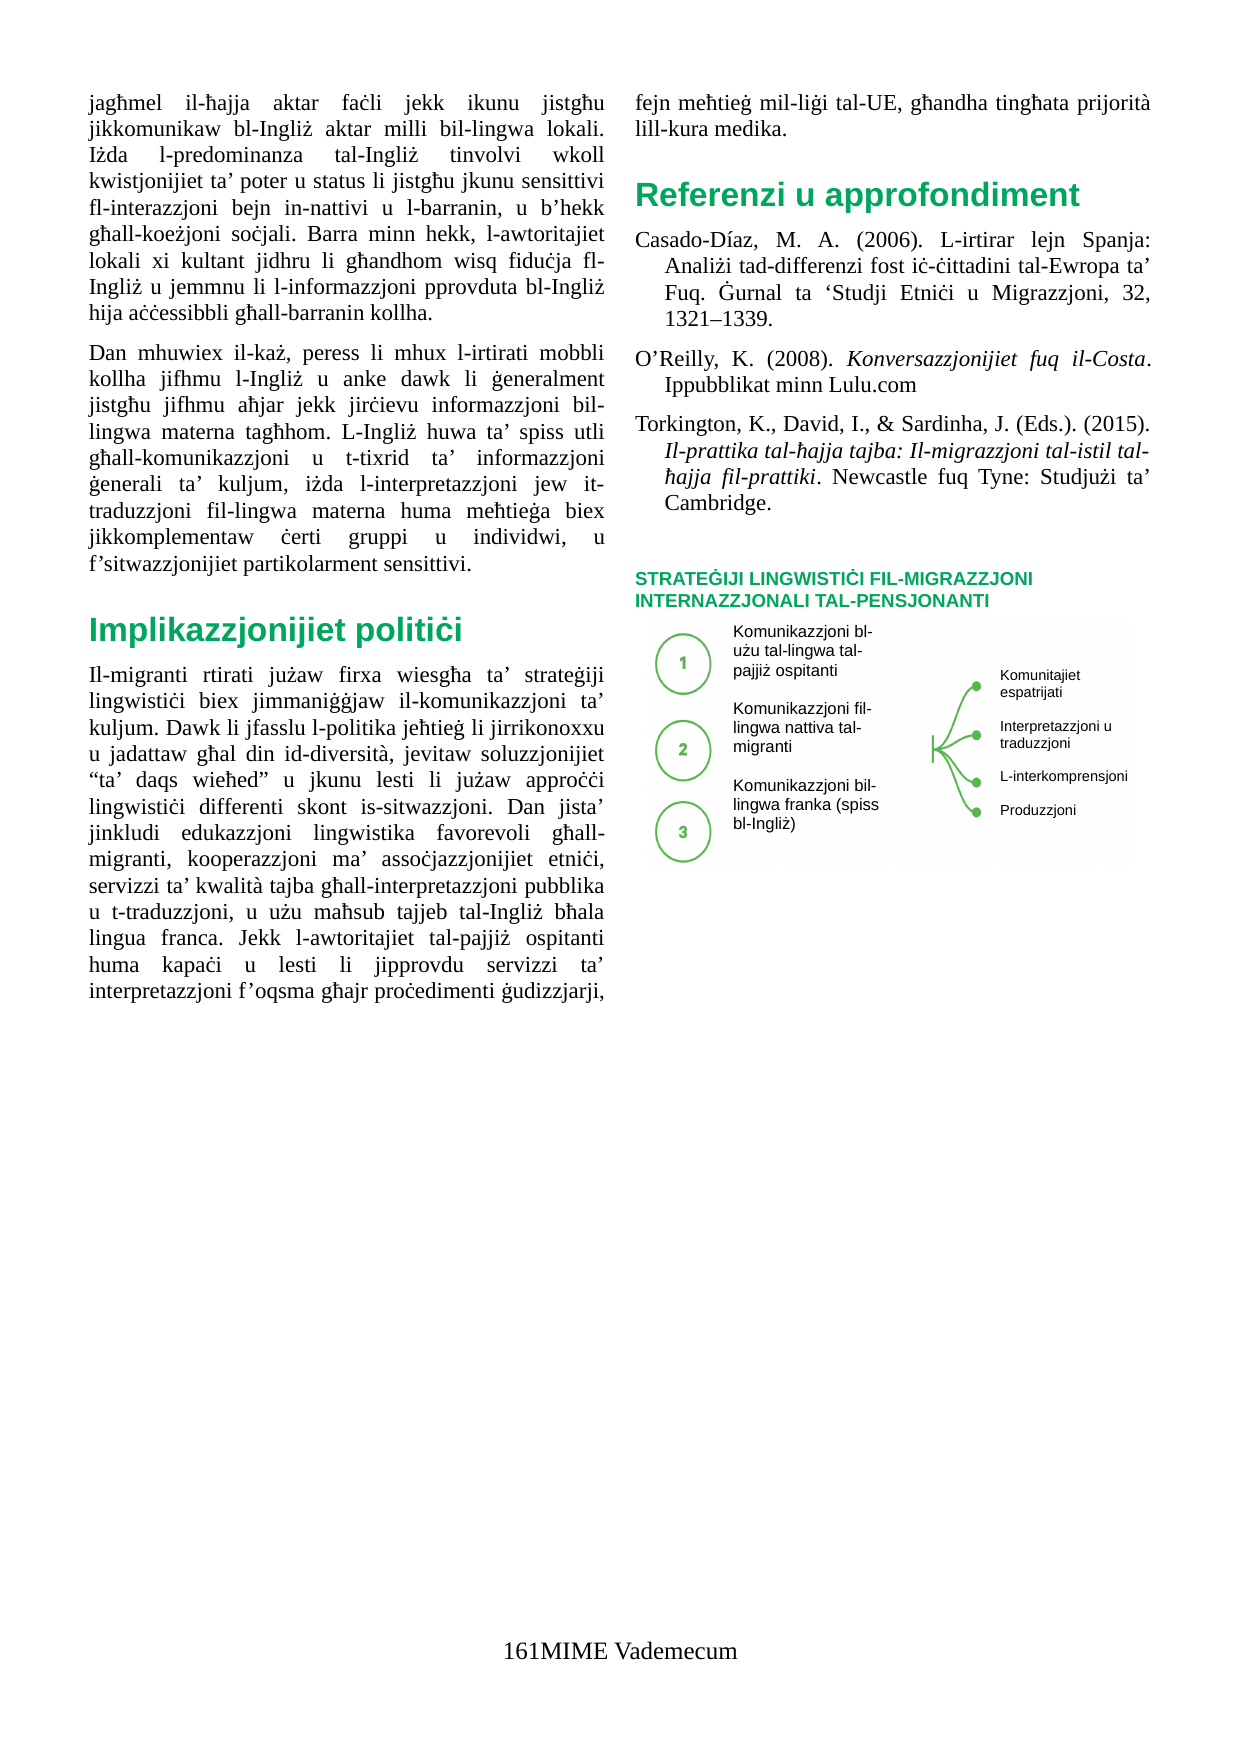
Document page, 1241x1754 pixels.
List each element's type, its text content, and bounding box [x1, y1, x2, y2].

text fejn meħtieġ mil-liġi tal-UE, għandha tingħata prijorità lill-kura medika. [635, 88, 1152, 141]
text Dan mhuwiex il-każ, peress li mhux l-irtirati mobbli kollha jifhmu l-Ingliż u anke dawk li ġeneralment jistgħu jifhmu aħjar jekk jirċievu informazzjoni bil-lingwa materna tagħhom. L-Ingliż huwa ta’ spiss utli għall-komunikazzjoni u t-tixrid ta’ informazzjoni ġenerali ta’ kuljum, iżda l-interpretazzjoni jew it-traduzzjoni fil-lingwa materna huma meħtieġa biex jikkomplementaw ċerti gruppi u individwi, u f’sitwazzjonijiet partikolarment sensittivi. [88, 339, 605, 576]
text Torkington, K., David, I., & Sardinha, J. (Eds.). (2015). Il-prattika tal-ħajja tajba: Il-migrazzjoni tal-istil tal-ħajja fil-prattiki. Newcastle fuq Tyne: Studjużi ta’ Cambridge. [635, 410, 1152, 516]
subtitle Referenzi u approfondiment [635, 175, 1152, 214]
subtitle Implikazzjonijiet politiċi [88, 610, 605, 648]
text jagħmel il-ħajja aktar faċli jekk ikunu jistgħu jikkomunikaw bl-Ingliż aktar milli bil-lingwa lokali. Iżda l-predominanza tal-Ingliż tinvolvi wkoll kwistjonijiet ta’ poter u status li jistgħu jkunu sensittivi fl-interazzjoni bejn in-nattivi u l-barranin, u b’hekk għall-koeżjoni soċjali. Barra minn hekk, l-awtoritajiet lokali xi kultant jidhru li għandhom wisq fiduċja fl-Ingliż u jemmnu li l-informazzjoni pprovduta bl-Ingliż hija aċċessibbli għall-barranin kollha. [88, 88, 605, 326]
text Casado-Díaz, M. A. (2006). L-irtirar lejn Spanja: Analiżi tad-differenzi fost iċ-ċittadini tal-Ewropa ta’ Fuq. Ġurnal ta ‘Studji Etniċi u Migrazzjoni, 32, 1321–1339. [635, 226, 1152, 332]
text Il-migranti rtirati jużaw firxa wiesgħa ta’ strateġiji lingwistiċi biex jimmaniġġjaw il-komunikazzjoni ta’ kuljum. Dawk li jfasslu l-politika jeħtieġ li jirrikonoxxu u jadattaw għal din id-diversità, jevitaw soluzzjonijiet “ta’ daqs wieħed” u jkunu lesti li jużaw approċċi lingwistiċi differenti skont is-sitwazzjoni. Dan jista’ jinkludi edukazzjoni lingwistika favorevoli għall-migranti, kooperazzjoni ma’ assoċjazzjonijiet etniċi, servizzi ta’ kwalità tajba għall-interpretazzjoni pubblika u t-traduzzjoni, u użu maħsub tajjeb tal-Ingliż bħala lingua franca. Jekk l-awtoritajiet tal-pajjiż ospitanti huma kapaċi u lesti li jipprovdu servizzi ta’ interpretazzjoni f’oqsma għajr proċedimenti ġudizzjarji, [88, 661, 605, 1003]
text O’Reilly, K. (2008). Konversazzjonijiet fuq il-Costa. Ippubblikat minn Lulu.com [635, 345, 1152, 397]
picture [646, 621, 1130, 866]
text STRATEĠIJI LINGWISTIĊI FIL-MIGRAZZJONI INTERNAZZJONALI TAL-PENSJONANTI [635, 568, 1152, 611]
